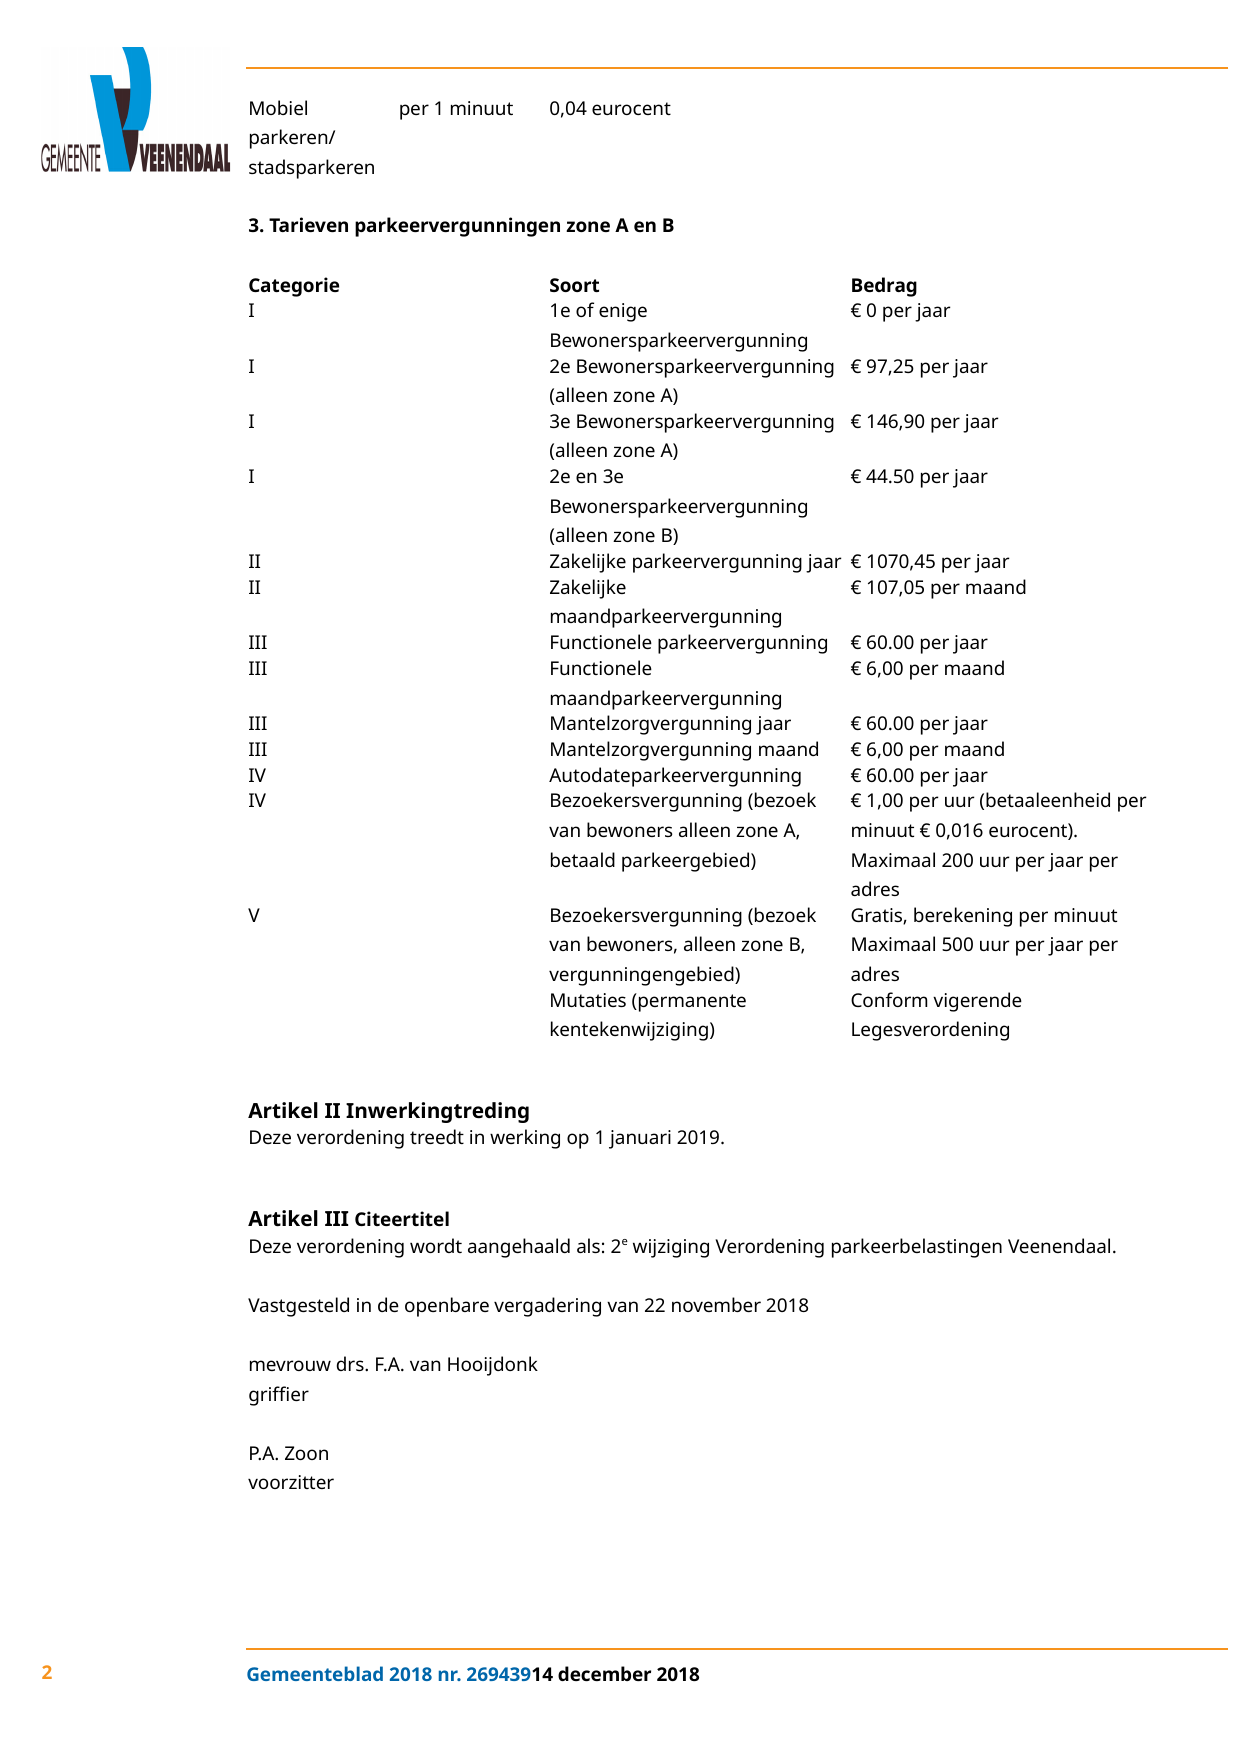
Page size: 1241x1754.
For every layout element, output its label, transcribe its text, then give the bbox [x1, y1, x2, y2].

table_cell 3e Bewonersparkeervergunning (alleen zone A) [549, 408, 850, 463]
table_cell 2e Bewonersparkeervergunning (alleen zone A) [549, 353, 850, 408]
text Artikel III Citeertitel [248, 1204, 1152, 1233]
text Deze verordening treedt in werking op 1 januari 2019. [248, 1124, 1152, 1150]
table_cell Mantelzorgvergunning jaar [549, 710, 850, 736]
table_cell Functionele parkeervergunning [549, 629, 850, 655]
table_cell III [248, 710, 549, 736]
table_cell € 1,00 per uur (betaaleenheid per minuut € 0,016 eurocent). Maximaal 200 uur per jaar per adres [850, 788, 1152, 902]
table_cell € 97,25 per jaar [850, 353, 1152, 408]
table_cell Autodateparkeervergunning [549, 762, 850, 788]
table_cell II [248, 548, 549, 574]
table_cell € 60.00 per jaar [850, 762, 1152, 788]
table_cell IV [248, 788, 549, 902]
table_cell Bezoekersvergunning (bezoek van bewoners alleen zone A, betaald parkeergebied) [549, 788, 850, 902]
picture [41, 47, 130, 172]
table_header Soort [549, 272, 850, 297]
table_cell III [248, 655, 549, 710]
table_cell Functionele maandparkeervergunning [549, 655, 850, 710]
table_cell € 6,00 per maand [850, 655, 1152, 710]
table_cell I [248, 298, 549, 353]
table_cell Mobiel parkeren/ stadsparkeren [248, 95, 398, 180]
table_cell € 0 per jaar [850, 298, 1152, 353]
table_cell III [248, 736, 549, 762]
table_cell II [248, 574, 549, 629]
text mevrouw drs. F.A. van Hooijdonk [248, 1351, 1152, 1377]
table_cell V [248, 902, 549, 987]
table_cell € 107,05 per maand [850, 574, 1152, 629]
table_cell I [248, 353, 549, 408]
table_header Bedrag [850, 272, 1152, 297]
picture [123, 47, 231, 172]
table_cell Gratis, berekening per minuut Maximaal 500 uur per jaar per adres [850, 902, 1152, 987]
table_cell € 60.00 per jaar [850, 629, 1152, 655]
table_cell [248, 987, 549, 1042]
text 3. Tarieven parkeervergunningen zone A en B [248, 212, 1152, 238]
table_cell € 44.50 per jaar [850, 464, 1152, 548]
table_cell IV [248, 762, 549, 788]
text Deze verordening wordt aangehaald als: 2e wijziging Verordening parkeerbelastingen Veenendaal. [248, 1233, 1152, 1258]
table_cell Mantelzorgvergunning maand [549, 736, 850, 762]
table_cell € 146,90 per jaar [850, 408, 1152, 463]
table_cell € 60.00 per jaar [850, 710, 1152, 736]
table_cell I [248, 408, 549, 463]
table_cell 0,04 eurocent [549, 95, 700, 180]
table_cell 1e of enige Bewonersparkeervergunning [549, 298, 850, 353]
table_cell I [248, 464, 549, 548]
text voorzitter [248, 1469, 1152, 1495]
table_cell € 1070,45 per jaar [850, 548, 1152, 574]
text Artikel II Inwerkingtreding [248, 1096, 1152, 1124]
table_cell Bezoekersvergunning (bezoek van bewoners, alleen zone B, vergunningengebied) [549, 902, 850, 987]
table_cell Zakelijke parkeervergunning jaar [549, 548, 850, 574]
table_cell 2e en 3e Bewonersparkeervergunning (alleen zone B) [549, 464, 850, 548]
table_header Categorie [248, 272, 549, 297]
text P.A. Zoon [248, 1440, 1152, 1466]
text Vastgesteld in de openbare vergadering van 22 november 2018 [248, 1292, 1152, 1318]
table_cell Mutaties (permanente kentekenwijziging) [549, 987, 850, 1042]
text griffier [248, 1381, 1152, 1406]
table_cell Conform vigerende Legesverordening [850, 987, 1152, 1042]
table_cell € 6,00 per maand [850, 736, 1152, 762]
table_cell per 1 minuut [399, 95, 549, 180]
table_cell III [248, 629, 549, 655]
table_cell Zakelijke maandparkeervergunning [549, 574, 850, 629]
